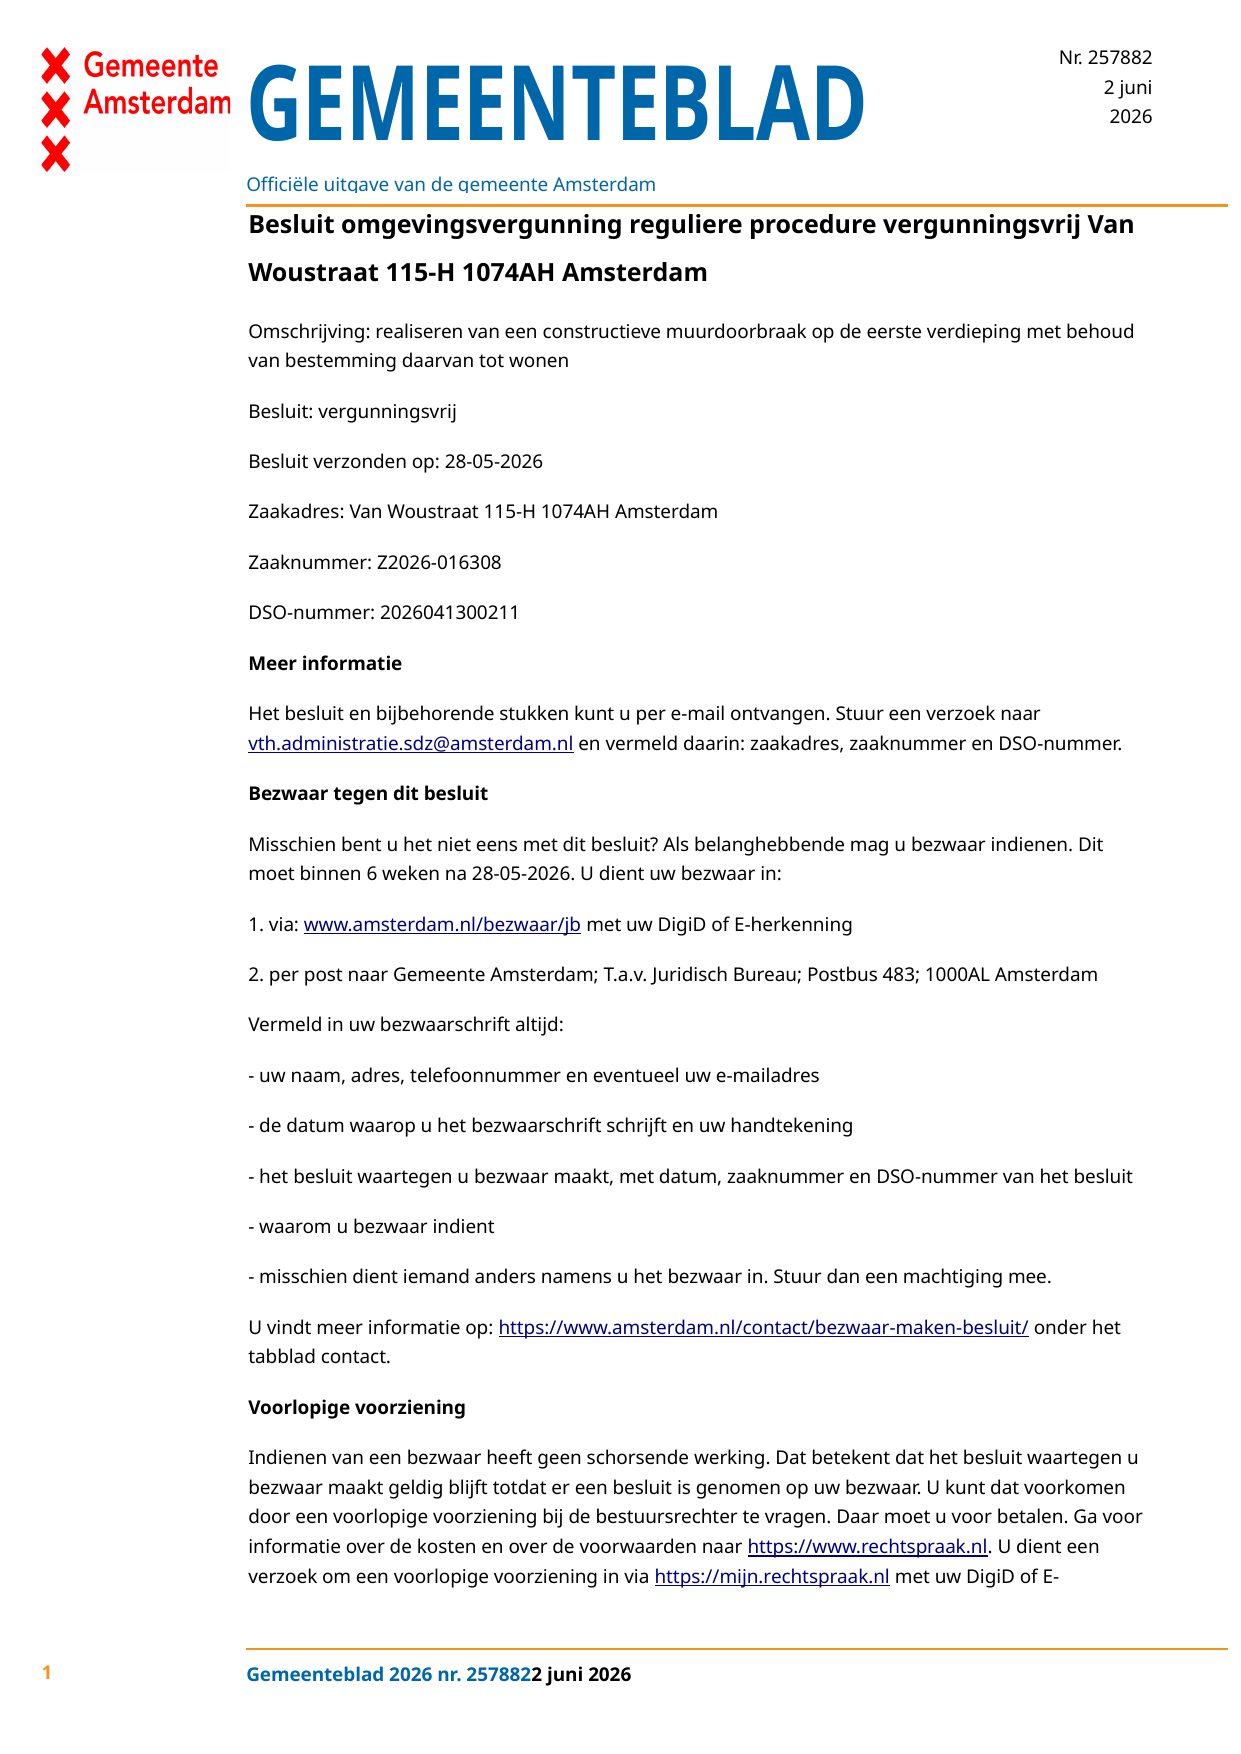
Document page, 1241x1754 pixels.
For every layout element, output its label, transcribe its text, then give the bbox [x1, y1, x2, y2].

text Misschien bent u het niet eens met dit besluit? Als belanghebbende mag u bezwaar indienen. Dit moet binnen 6 weken na 28-05-2026. U dient uw bezwaar in: [248, 831, 1152, 886]
text Zaakadres: Van Woustraat 115-H 1074AH Amsterdam [248, 499, 1152, 524]
picture [41, 47, 231, 172]
text Het besluit en bijbehorende stukken kunt u per e-mail ontvangen. Stuur een verzoek naar vth.administratie.sdz@amsterdam.nl en vermeld daarin: zaakadres, zaaknummer en DSO-nummer. [248, 700, 1152, 756]
text - misschien dient iemand anders namens u het bezwaar in. Stuur dan een machtiging mee. [248, 1264, 1152, 1289]
text Omschrijving: realiseren van een constructieve muurdoorbraak op de eerste verdieping met behoud van bestemming daarvan tot wonen [248, 318, 1152, 373]
text DSO-nummer: 2026041300211 [248, 599, 1152, 625]
text 2. per post naar Gemeente Amsterdam; T.a.v. Juridisch Bureau; Postbus 483; 1000AL Amsterdam [248, 961, 1152, 987]
text Meer informatie [248, 650, 1152, 676]
text Besluit verzonden op: 28-05-2026 [248, 448, 1152, 474]
text Besluit omgevingsvergunning reguliere procedure vergunningsvrij Van Woustraat 115-H 1074AH Amsterdam [248, 207, 1152, 288]
text - de datum waarop u het bezwaarschrift schrijft en uw handtekening [248, 1112, 1152, 1138]
text - waarom u bezwaar indient [248, 1213, 1152, 1239]
text Bezwaar tegen dit besluit [248, 780, 1152, 806]
text - uw naam, adres, telefoonnummer en eventueel uw e-mailadres [248, 1062, 1152, 1088]
text Zaaknummer: Z2026-016308 [248, 549, 1152, 575]
text Indienen van een bezwaar heeft geen schorsende werking. Dat betekent dat het besluit waartegen u bezwaar maakt geldig blijft totdat er een besluit is genomen op uw bezwaar. U kunt dat voorkomen door een voorlopige voorziening bij de bestuursrechter te vragen. Daar moet u voor betalen. Ga voor informatie over de kosten en over de voorwaarden naar https://www.rechtspraak.nl. U dient een verzoek om een voorlopige voorziening in via https://mijn.rechtspraak.nl met uw DigiD of E- [248, 1444, 1152, 1589]
text 1. via: www.amsterdam.nl/bezwaar/jb met uw DigiD of E-herkenning [248, 911, 1152, 937]
text Vermeld in uw bezwaarschrift altijd: [248, 1012, 1152, 1037]
text Besluit: vergunningsvrij [248, 398, 1152, 424]
text - het besluit waartegen u bezwaar maakt, met datum, zaaknummer en DSO-nummer van het besluit [248, 1163, 1152, 1189]
text U vindt meer informatie op: https://www.amsterdam.nl/contact/bezwaar-maken-besluit/ onder het tabblad contact. [248, 1314, 1152, 1369]
text Voorlopige voorziening [248, 1394, 1152, 1420]
